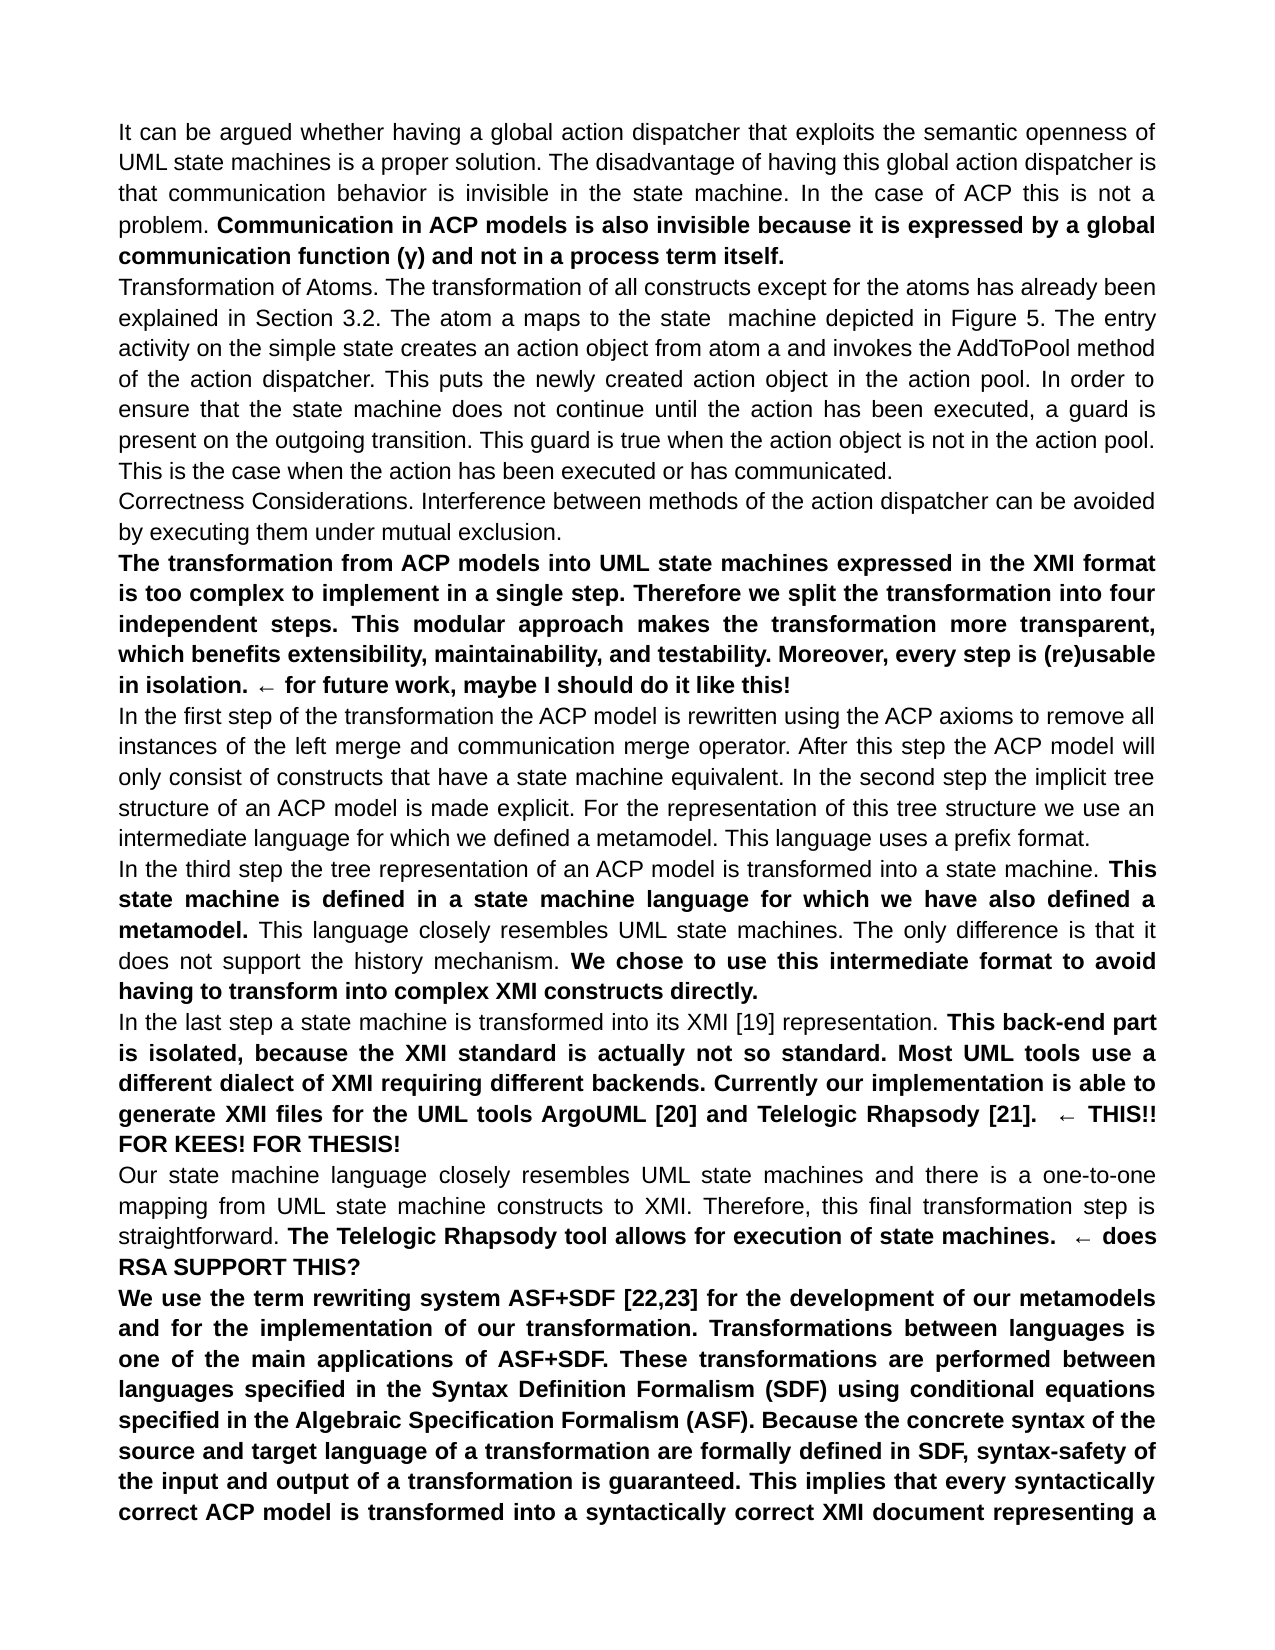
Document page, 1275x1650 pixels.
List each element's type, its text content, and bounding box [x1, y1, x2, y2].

text Our state machine language closely resembles UML state machines and there is a one-to-one mapping from UML state machine constructs to XMI. Therefore, this final transformation step is straightforward. The Telelogic Rhapsody tool allows for execution of state machines. ← does RSA SUPPORT THIS? [118, 1161, 1157, 1280]
text Transformation of Atoms. The transformation of all constructs except for the atoms has already been explained in Section 3.2. The atom a maps to the state machine depicted in Figure 5. The entry activity on the simple state creates an action object from atom a and invokes the AddToPool method of the action dispatcher. This puts the newly created action object in the action pool. In order to ensure that the state machine does not continue until the action has been executed, a guard is present on the outgoing transition. This guard is true when the action object is not in the action pool. This is the case when the action has been executed or has communicated. [118, 273, 1157, 484]
text The transformation from ACP models into UML state machines expressed in the XMI format is too complex to implement in a single step. Therefore we split the transformation into four independent steps. This modular approach makes the transformation more transparent, which benefits extensibility, maintainability, and testability. Moreover, every step is (re)usable in isolation. ← for future work, maybe I should do it like this! [118, 549, 1157, 698]
text Correctness Considerations. Interference between methods of the action dispatcher can be avoided by executing them under mutual exclusion. [118, 488, 1157, 545]
text It can be argued whether having a global action dispatcher that exploits the semantic openness of UML state machines is a proper solution. The disadvantage of having this global action dispatcher is that communication behavior is invisible in the state machine. In the case of ACP this is not a problem. Communication in ACP models is also invisible because it is expressed by a global communication function (γ) and not in a process term itself. [118, 118, 1157, 269]
text We use the term rewriting system ASF+SDF [22,23] for the development of our metamodels and for the implementation of our transformation. Transformations between languages is one of the main applications of ASF+SDF. These transformations are performed between languages specified in the Syntax Definition Formalism (SDF) using conditional equations specified in the Algebraic Specification Formalism (ASF). Because the concrete syntax of the source and target language of a transformation are formally defined in SDF, syntax-safety of the input and output of a transformation is guaranteed. This implies that every syntactically correct ACP model is transformed into a syntactically correct XMI document representing a [118, 1284, 1157, 1525]
text In the third step the tree representation of an ACP model is transformed into a state machine. This state machine is defined in a state machine language for which we have also defined a metamodel. This language closely resembles UML state machines. The only difference is that it does not support the history mechanism. We chose to use this intermediate format to avoid having to transform into complex XMI constructs directly. [118, 855, 1157, 1004]
text In the last step a state machine is transformed into its XMI [19] representation. This back-end part is isolated, because the XMI standard is actually not so standard. Most UML tools use a different dialect of XMI requiring different backends. Currently our implementation is able to generate XMI files for the UML tools ArgoUML [20] and Telelogic Rhapsody [21]. ← THIS!! FOR KEES! FOR THESIS! [118, 1008, 1157, 1158]
text In the first step of the transformation the ACP model is rewritten using the ACP axioms to remove all instances of the left merge and communication merge operator. After this step the ACP model will only consist of constructs that have a state machine equivalent. In the second step the implicit tree structure of an ACP model is made explicit. For the representation of this tree structure we use an intermediate language for which we defined a metamodel. This language uses a prefix format. [118, 702, 1157, 851]
